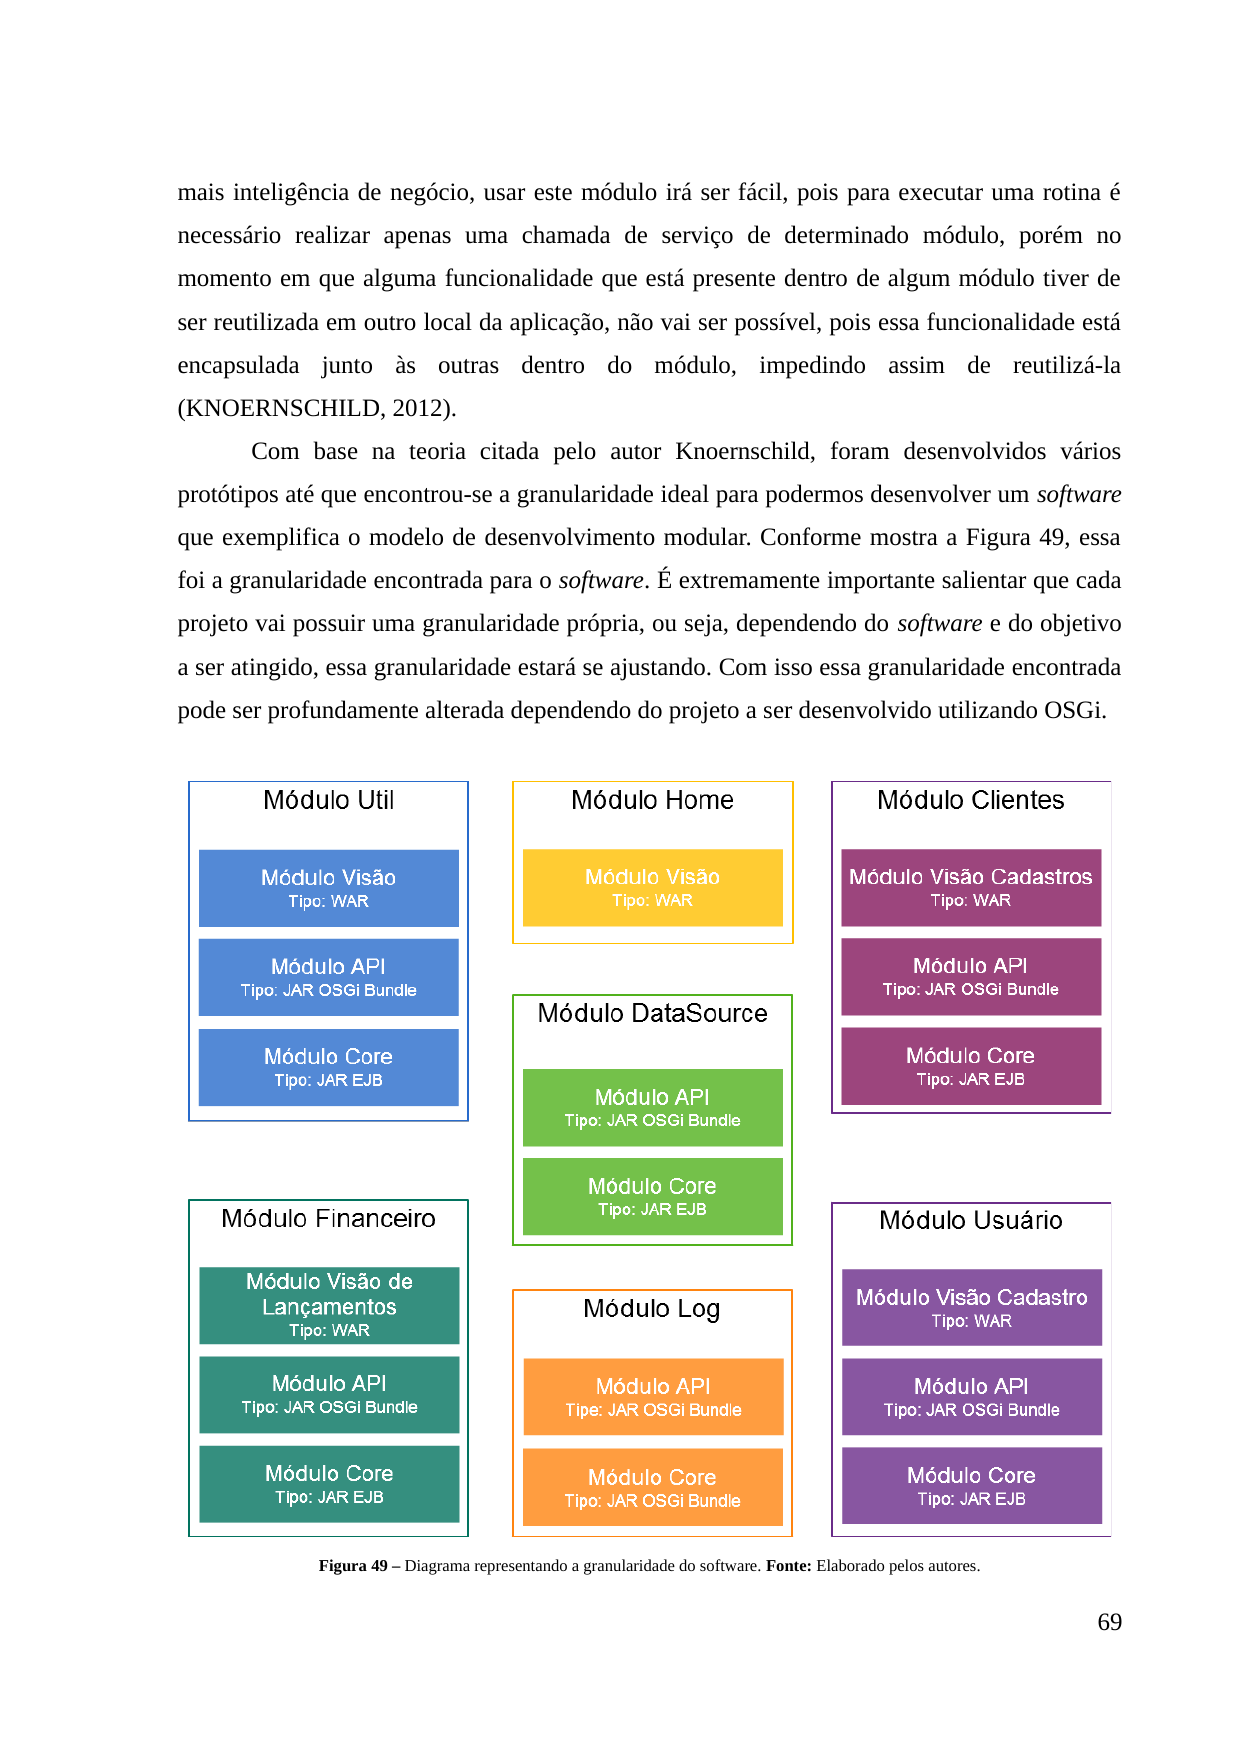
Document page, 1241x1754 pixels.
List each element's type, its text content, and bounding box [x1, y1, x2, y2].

text Figura 49 – Diagrama representando a granularidade do software. Fonte: Elaborado pelos autores. [177, 1555, 1122, 1574]
text mais inteligência de negócio, usar este módulo irá ser fácil, pois para executar uma rotina é necessário realizar apenas uma chamada de serviço de determinado módulo, porém no momento em que alguma funcionalidade que está presente dentro de algum módulo tiver de ser reutilizada em outro local da aplicação, não vai ser possível, pois essa funcionalidade está encapsulada junto às outras dentro do módulo, impedindo assim de reutilizá-la (KNOERNSCHILD, 2012). [177, 177, 1122, 422]
picture [187, 781, 1112, 1537]
text Com base na teoria citada pelo autor Knoernschild, foram desenvolvidos vários protótipos até que encontrou-se a granularidade ideal para podermos desenvolver um software que exemplifica o modelo de desenvolvimento modular. Conforme mostra a Figura 49, essa foi a granularidade encontrada para o software. É extremamente importante salientar que cada projeto vai possuir uma granularidade própria, ou seja, dependendo do software e do objetivo a ser atingido, essa granularidade estará se ajustando. Com isso essa granularidade encontrada pode ser profundamente alterada dependendo do projeto a ser desenvolvido utilizando OSGi. [177, 436, 1122, 723]
